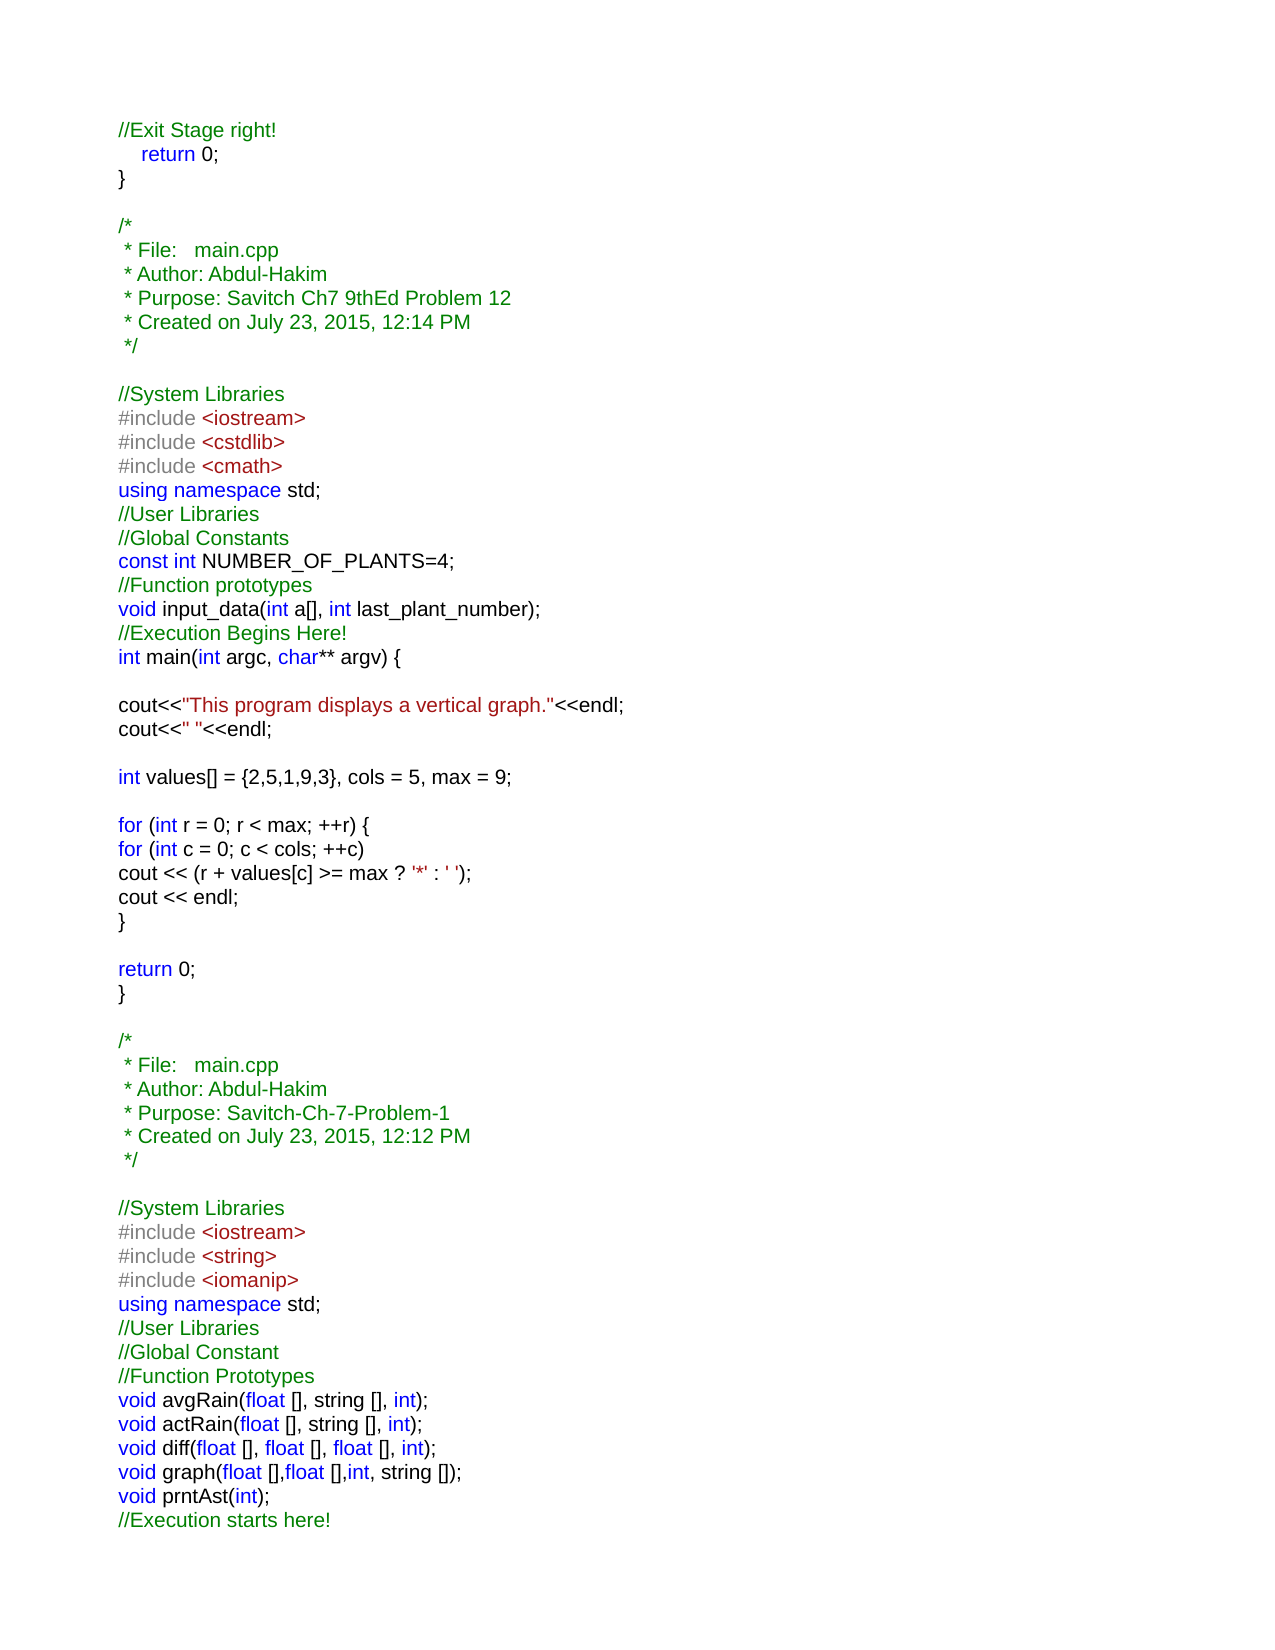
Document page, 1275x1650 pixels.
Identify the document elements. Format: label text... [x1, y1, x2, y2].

text /* [118, 214, 1157, 238]
text void input_data(int a[], int last_plant_number); [118, 597, 1157, 621]
text //Function Prototypes [118, 1364, 1157, 1388]
text * File: main.cpp [118, 1052, 1157, 1076]
text */ [118, 334, 1157, 358]
text cout << (r + values[c] >= max ? '*' : ' '); [118, 861, 1157, 885]
text //Global Constant [118, 1340, 1157, 1364]
text /* [118, 1028, 1157, 1052]
text * Author: Abdul-Hakim [118, 262, 1157, 286]
text //User Libraries [118, 501, 1157, 525]
text //System Libraries [118, 382, 1157, 406]
text #include <iostream> [118, 1220, 1157, 1244]
text for (int r = 0; r < max; ++r) { [118, 813, 1157, 837]
text void graph(float [],float [],int, string []); [118, 1460, 1157, 1484]
text void prntAst(int); [118, 1484, 1157, 1508]
text #include <string> [118, 1244, 1157, 1268]
text return 0; [118, 142, 1157, 166]
text * Created on July 23, 2015, 12:12 PM [118, 1124, 1157, 1148]
text } [118, 166, 1157, 190]
text } [118, 981, 1157, 1004]
text cout<<" "<<endl; [118, 717, 1157, 741]
text #include <iomanip> [118, 1268, 1157, 1292]
text * File: main.cpp [118, 238, 1157, 262]
text #include <cmath> [118, 453, 1157, 477]
text void avgRain(float [], string [], int); [118, 1388, 1157, 1412]
text //Execution Begins Here! [118, 621, 1157, 645]
text //System Libraries [118, 1196, 1157, 1220]
text for (int c = 0; c < cols; ++c) [118, 837, 1157, 861]
text cout<<"This program displays a vertical graph."<<endl; [118, 693, 1157, 717]
text using namespace std; [118, 1292, 1157, 1316]
text * Created on July 23, 2015, 12:14 PM [118, 310, 1157, 334]
text const int NUMBER_OF_PLANTS=4; [118, 549, 1157, 573]
text //Function prototypes [118, 573, 1157, 597]
text #include <cstdlib> [118, 429, 1157, 453]
text */ [118, 1148, 1157, 1172]
text return 0; [118, 957, 1157, 981]
text int values[] = {2,5,1,9,3}, cols = 5, max = 9; [118, 765, 1157, 789]
text * Purpose: Savitch-Ch-7-Problem-1 [118, 1100, 1157, 1124]
text cout << endl; [118, 885, 1157, 909]
text #include <iostream> [118, 406, 1157, 429]
text using namespace std; [118, 477, 1157, 501]
text //Global Constants [118, 525, 1157, 549]
text } [118, 909, 1157, 933]
text int main(int argc, char** argv) { [118, 645, 1157, 669]
text * Author: Abdul-Hakim [118, 1076, 1157, 1100]
text void diff(float [], float [], float [], int); [118, 1436, 1157, 1460]
text * Purpose: Savitch Ch7 9thEd Problem 12 [118, 286, 1157, 310]
text //User Libraries [118, 1316, 1157, 1340]
text //Exit Stage right! [118, 118, 1157, 142]
text void actRain(float [], string [], int); [118, 1412, 1157, 1436]
text //Execution starts here! [118, 1508, 1157, 1532]
